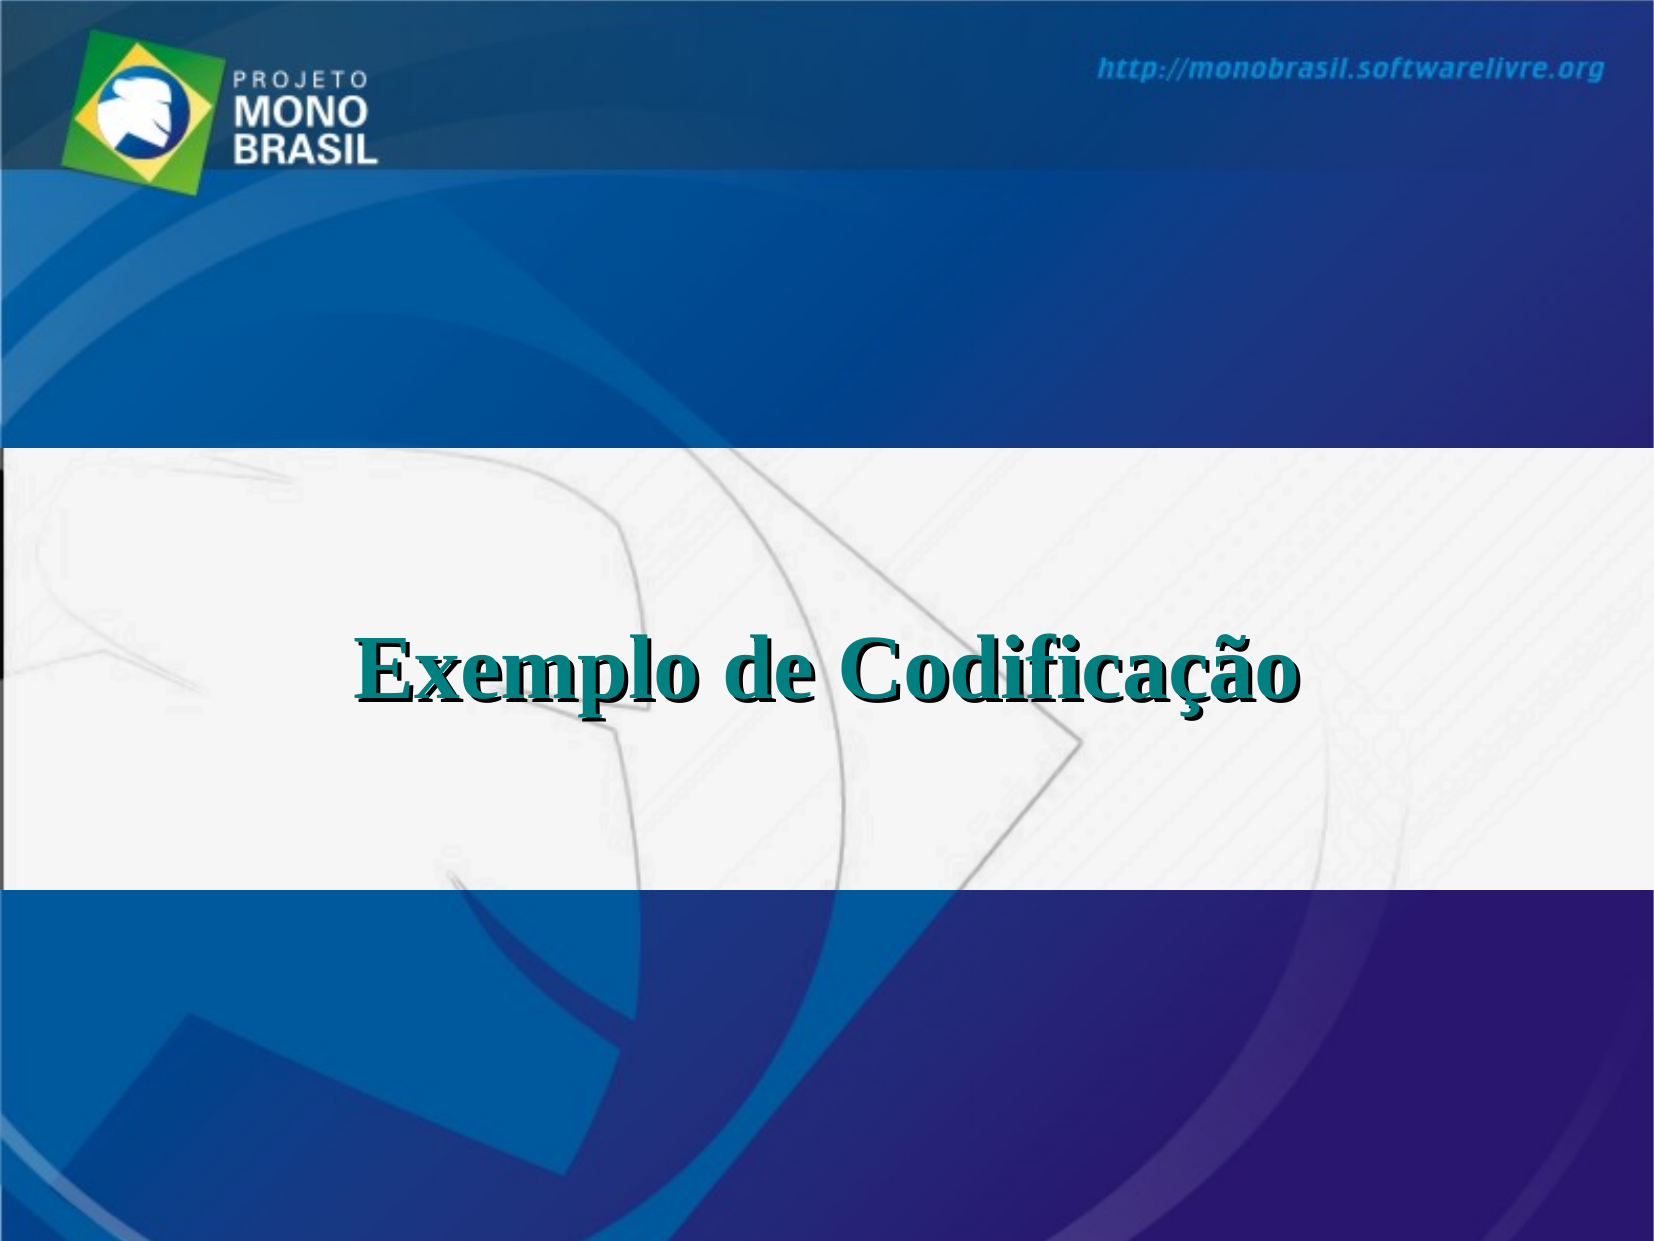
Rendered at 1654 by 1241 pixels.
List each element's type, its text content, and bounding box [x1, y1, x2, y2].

title Exemplo de Codificação [121, 563, 1534, 771]
picture [0, 0, 1654, 1241]
